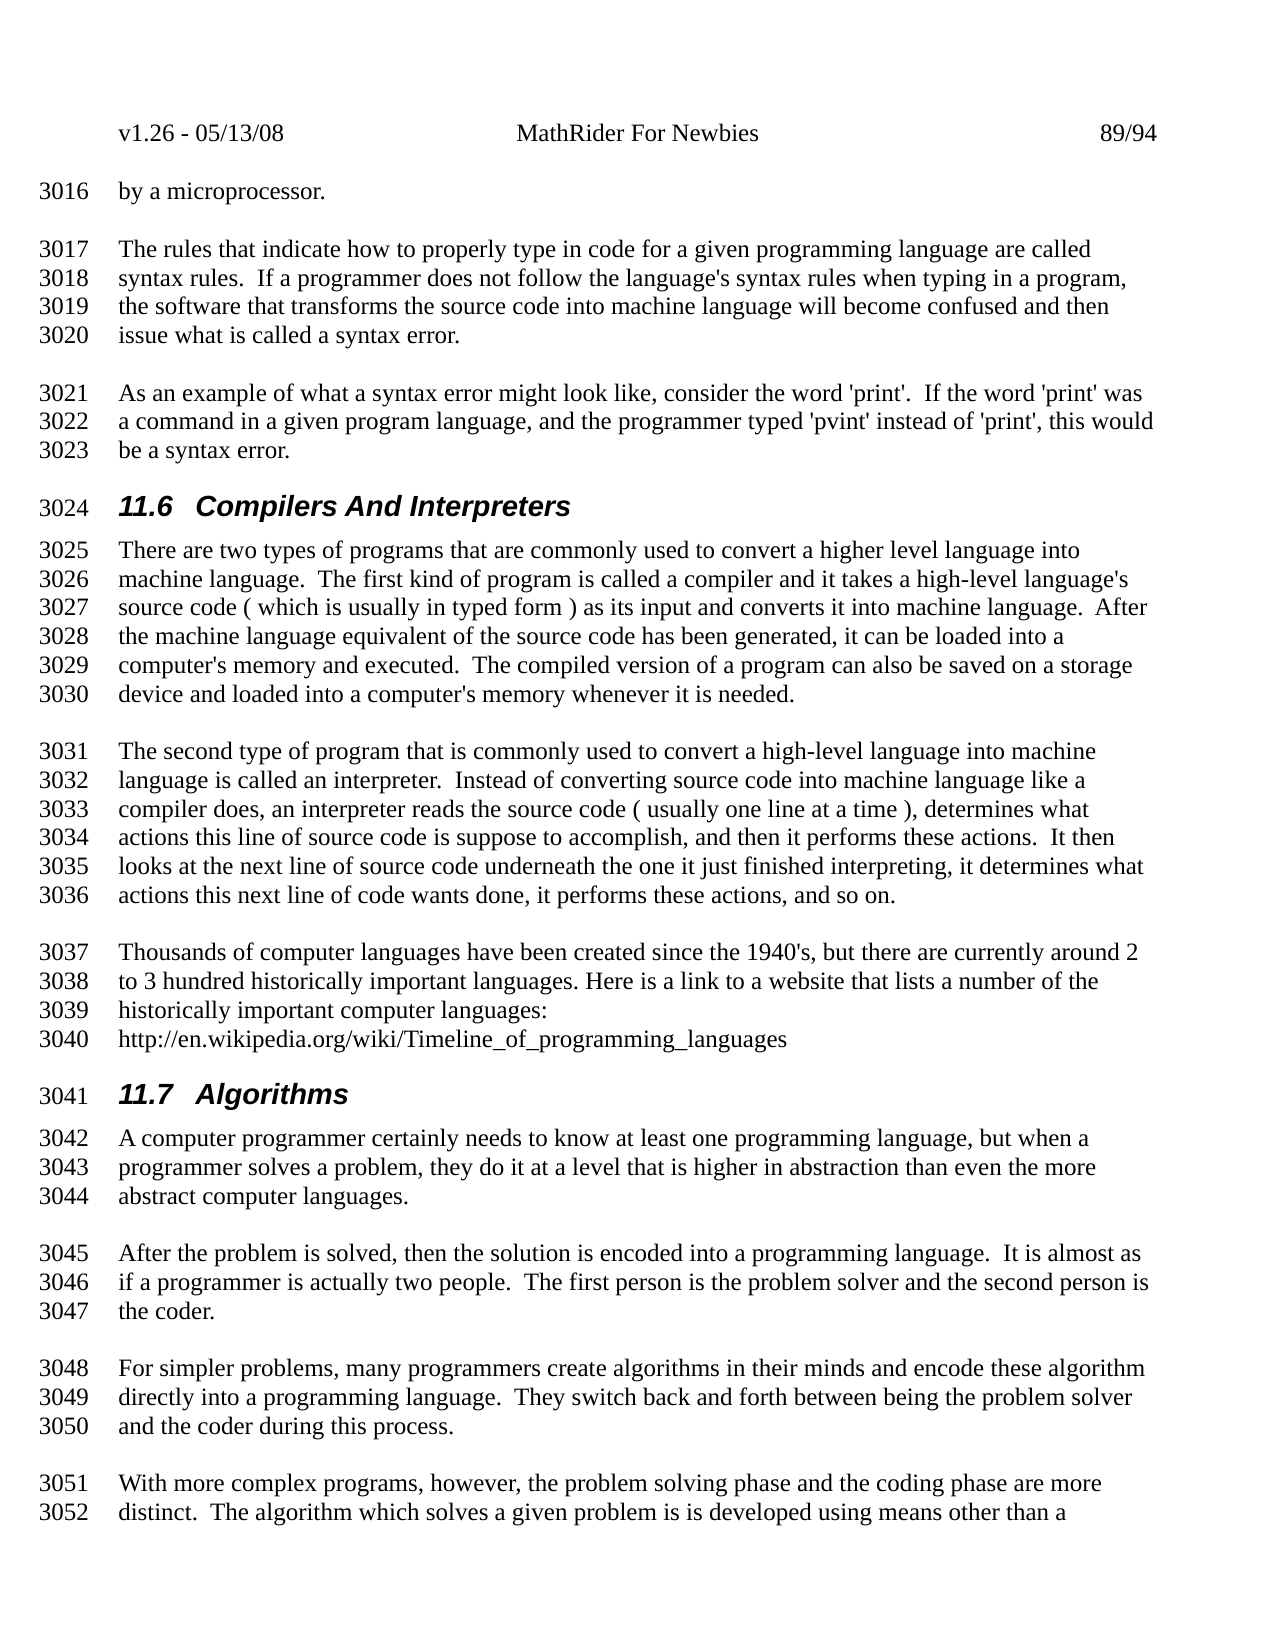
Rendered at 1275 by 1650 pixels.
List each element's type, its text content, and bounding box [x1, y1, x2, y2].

text As an example of what a syntax error might look like, consider the word 'print'. If the word 'print' was a command in a given program language, and the programmer typed 'pvint' instead of 'print', this would be a syntax error. [118, 378, 1157, 464]
text by a microprocessor. [118, 176, 1157, 205]
text A computer programmer certainly needs to know at least one programming language, but when a programmer solves a problem, they do it at a level that is higher in abstraction than even the more abstract computer languages. [118, 1123, 1157, 1210]
text The rules that indicate how to properly type in code for a given programming language are called syntax rules. If a programmer does not follow the language's syntax rules when typing in a program, the software that transforms the source code into machine language will become confused and then issue what is called a syntax error. [118, 234, 1157, 349]
text There are two types of programs that are commonly used to convert a higher level language into machine language. The first kind of program is called a compiler and it takes a high-level language's source code ( which is usually in typed form ) as its input and converts it into machine language. After the machine language equivalent of the source code has been generated, it can be loaded into a computer's memory and executed. The compiled version of a program can also be saved on a storage device and loaded into a computer's memory whenever it is needed. [118, 535, 1157, 707]
text With more complex programs, however, the problem solving phase and the coding phase are more distinct. The algorithm which solves a given problem is is developed using means other than a [118, 1468, 1157, 1526]
text For simpler problems, many programmers create algorithms in their minds and encode these algorithm directly into a programming language. They switch back and forth between being the problem solver and the coder during this process. [118, 1353, 1157, 1440]
text After the problem is solved, then the solution is encoded into a programming language. It is almost as if a programmer is actually two people. The first person is the problem solver and the second person is the coder. [118, 1238, 1157, 1325]
subtitle Algorithms [118, 1077, 1157, 1111]
text Thousands of computer languages have been created since the 1940's, but there are currently around 2 to 3 hundred historically important languages. Here is a link to a website that lists a number of the historically important computer languages: http://en.wikipedia.org/wiki/Timeline_of_programming_languages [118, 937, 1157, 1052]
subtitle Compilers And Interpreters [118, 489, 1157, 522]
text The second type of program that is commonly used to convert a high-level language into machine language is called an interpreter. Instead of converting source code into machine language like a compiler does, an interpreter reads the source code ( usually one line at a time ), determines what actions this line of source code is suppose to accomplish, and then it performs these actions. It then looks at the next line of source code underneath the one it just finished interpreting, it determines what actions this next line of code wants done, it performs these actions, and so on. [118, 736, 1157, 909]
